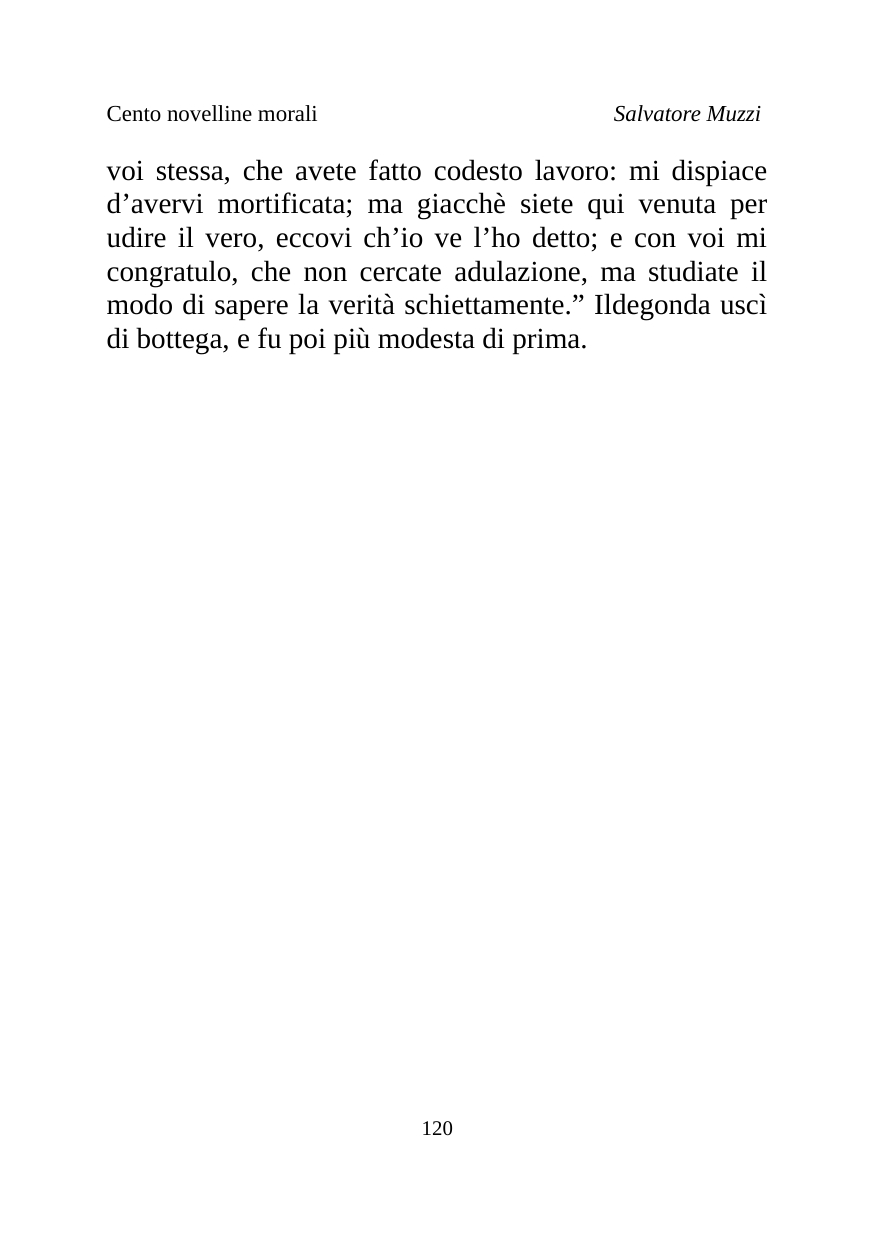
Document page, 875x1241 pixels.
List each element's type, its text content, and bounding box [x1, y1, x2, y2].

text voi stessa, che avete fatto codesto lavoro: mi dispiace d’avervi mortificata; ma giacchè siete qui venuta per udire il vero, eccovi ch’io ve l’ho detto; e con voi mi congratulo, che non cercate adulazione, ma studiate il modo di sapere la verità schiettamente.” Ildegonda uscì di bottega, e fu poi più modesta di prima. [106, 153, 768, 354]
